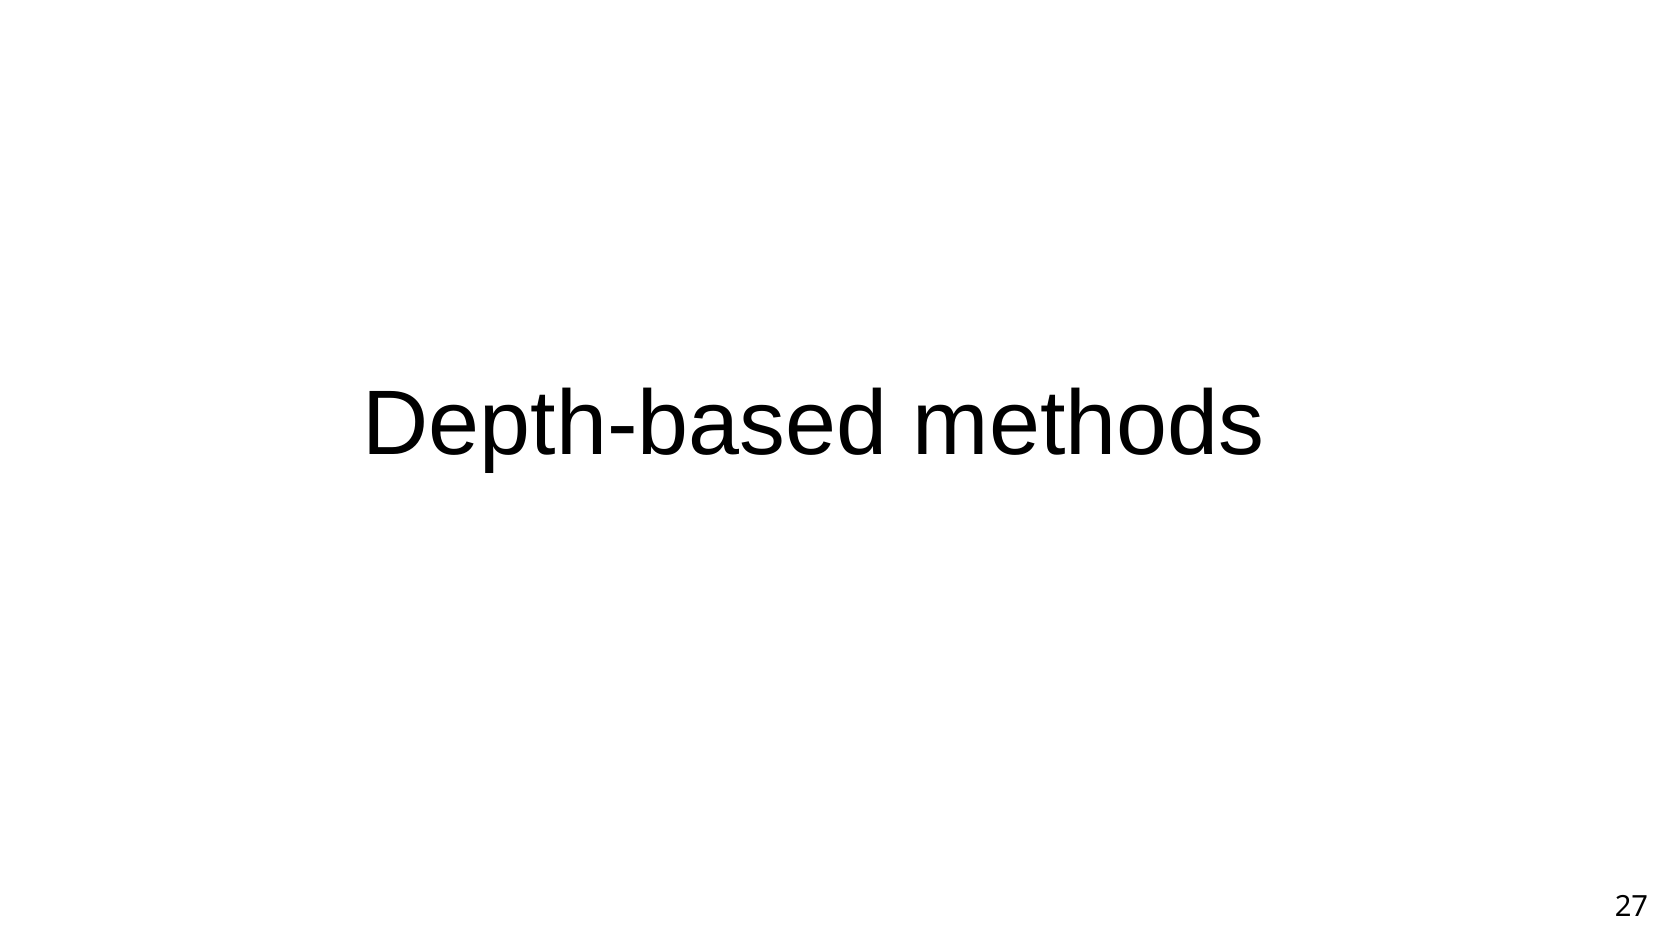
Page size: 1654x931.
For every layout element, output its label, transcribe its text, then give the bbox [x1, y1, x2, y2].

title Depth-based methods [70, 345, 1559, 501]
